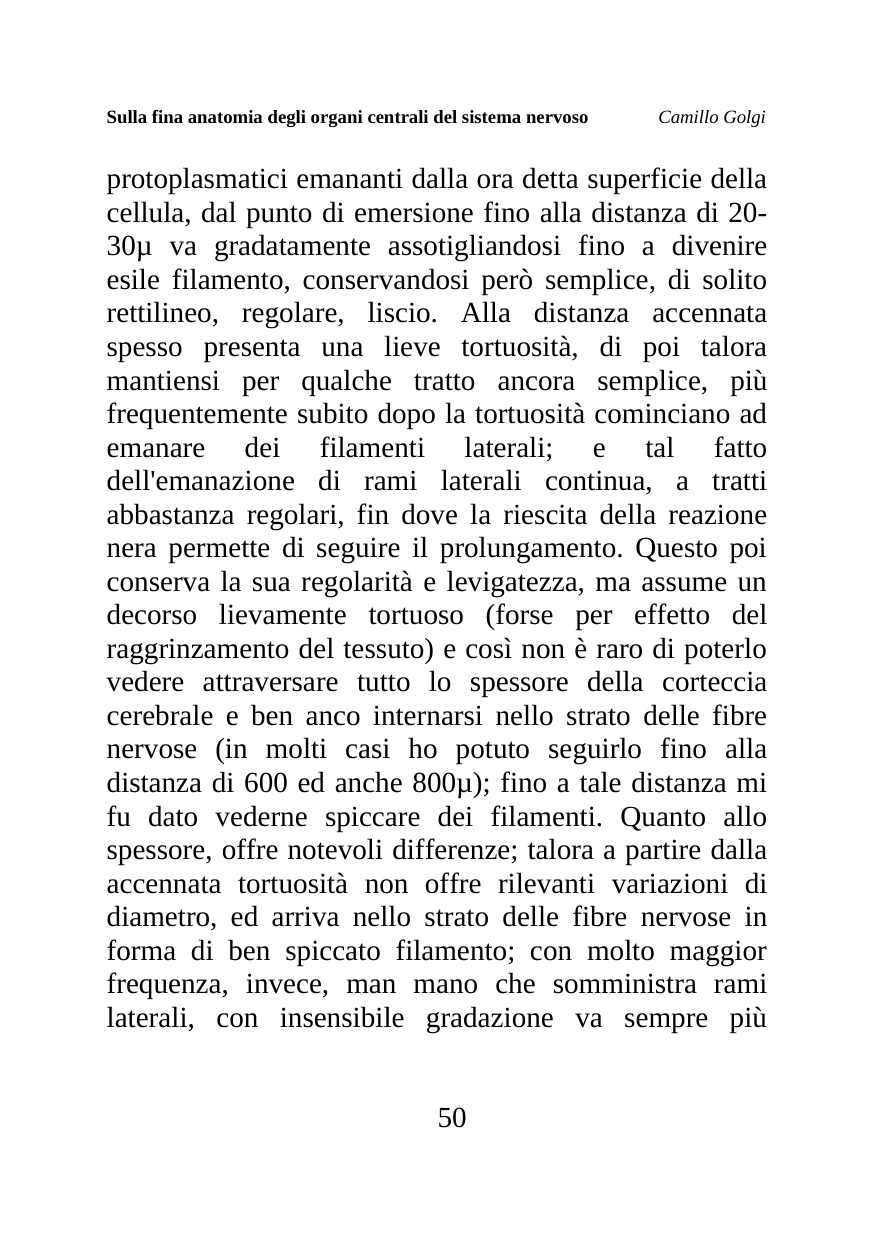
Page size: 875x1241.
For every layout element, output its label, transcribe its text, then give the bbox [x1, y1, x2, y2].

text protoplasmatici emananti dalla ora detta superficie della cellula, dal punto di emersione fino alla distanza di 20-30µ va gradatamente assotigliandosi fino a divenire esile filamento, conservandosi però semplice, di solito rettilineo, regolare, liscio. Alla distanza accennata spesso presenta una lieve tortuosità, di poi talora mantiensi per qualche tratto ancora semplice, più frequentemente subito dopo la tortuosità cominciano ad emanare dei filamenti laterali; e tal fatto dell'emanazione di rami laterali continua, a tratti abbastanza regolari, fin dove la riescita della reazione nera permette di seguire il prolungamento. Questo poi conserva la sua regolarità e levigatezza, ma assume un decorso lievamente tortuoso (forse per effetto del raggrinzamento del tessuto) e così non è raro di poterlo vedere attraversare tutto lo spessore della corteccia cerebrale e ben anco internarsi nello strato delle fibre nervose (in molti casi ho potuto seguirlo fino alla distanza di 600 ed anche 800µ); fino a tale distanza mi fu dato vederne spiccare dei filamenti. Quanto allo spessore, offre notevoli differenze; talora a partire dalla accennata tortuosità non offre rilevanti variazioni di diametro, ed arriva nello strato delle fibre nervose in forma di ben spiccato filamento; con molto maggior frequenza, invece, man mano che somministra rami laterali, con insensibile gradazione va sempre più [106, 161, 768, 1033]
